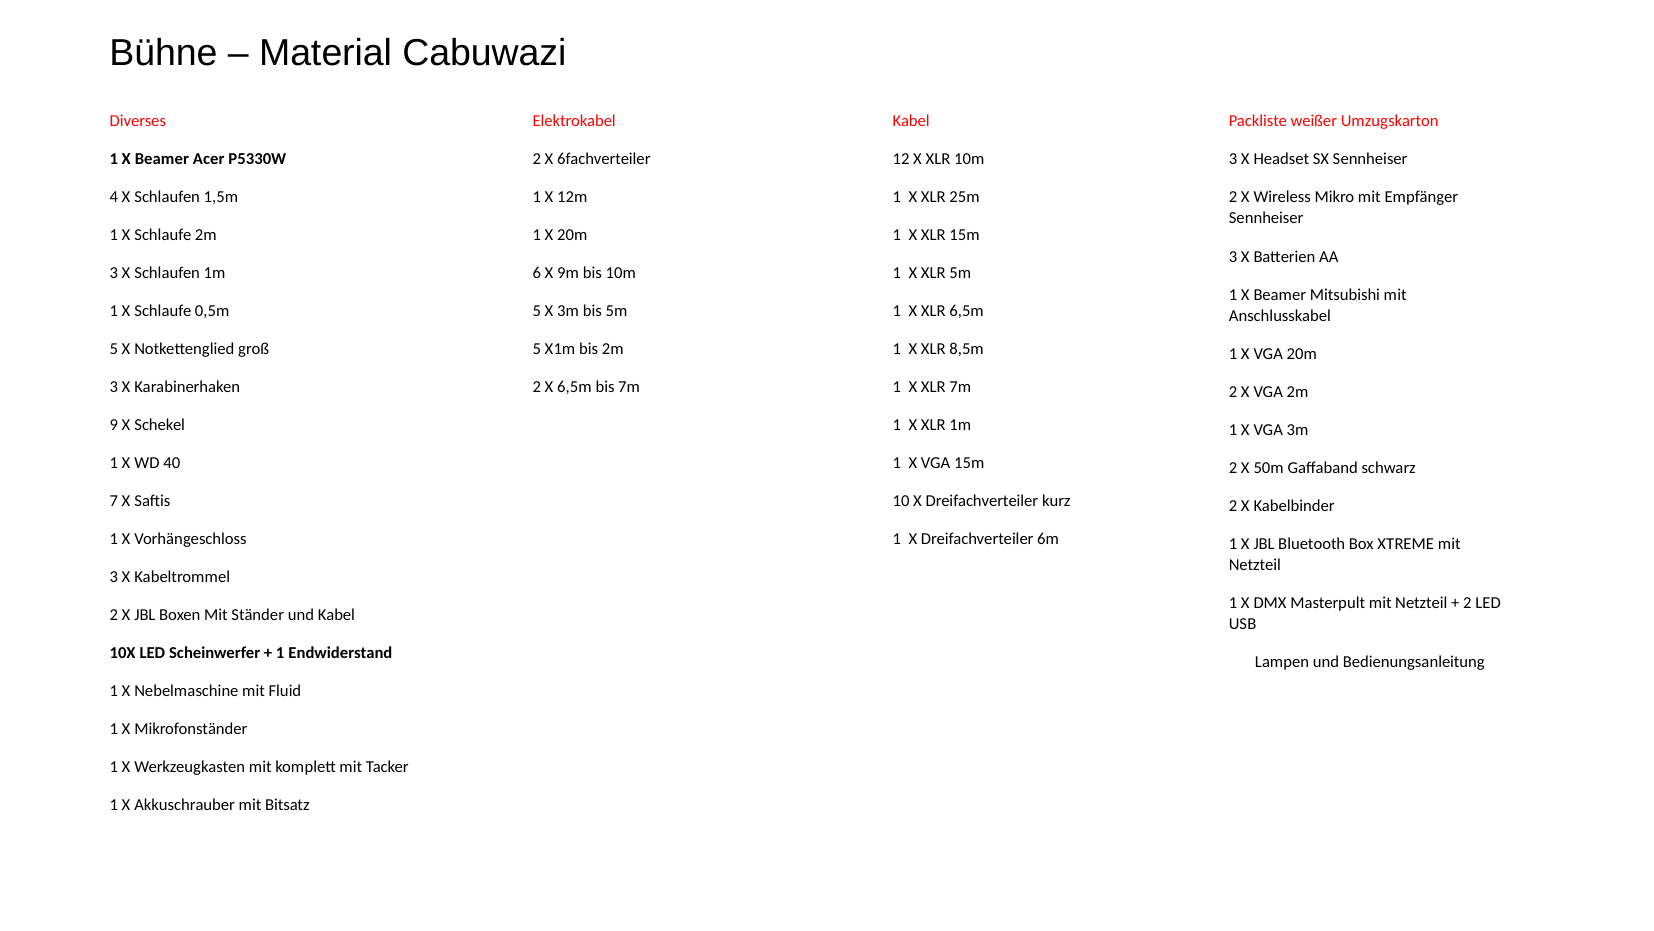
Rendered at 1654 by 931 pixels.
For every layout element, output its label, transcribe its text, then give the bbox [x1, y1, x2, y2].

text_box Elektrokabel 2 X 6fachverteiler 1 X 12m 1 X 20m 6 X 9m bis 10m 5 X 3m bis 5m 5 X1m bis 2m 2 X 6,5m bis 7m [518, 101, 827, 403]
text_box Kabel 12 X XLR 10m 1 X XLR 25m 1 X XLR 15m 1 X XLR 5m 1 X XLR 6,5m 1 X XLR 8,5m 1 X XLR 7m 1 X XLR 1m 1 X VGA 15m 10 X Dreifachverteiler kurz 1 X Dreifachverteiler 6m [878, 101, 1187, 555]
text_box Bühne – Material Cabuwazi [94, 23, 588, 83]
text_box Diverses 1 X Beamer Acer P5330W 4 X Schlaufen 1,5m 1 X Schlaufe 2m 3 X Schlaufen 1m 1 X Schlaufe 0,5m 5 X Notkettenglied groß 3 X Karabinerhaken 9 X Schekel 1 X WD 40 7 X Saftis 1 X Vorhängeschloss 3 X Kabeltrommel 2 X JBL Boxen Mit Ständer und Kabel 10X LED Scheinwerfer + 1 Endwiderstand 1 X Nebelmaschine mit Fluid 1 X Mikrofonständer 1 X Werkzeugkasten mit komplett mit Tacker 1 X Akkuschrauber mit Bitsatz [94, 101, 436, 821]
text_box Packliste weißer Umzugskarton 3 X Headset SX Sennheiser 2 X Wireless Mikro mit Empfänger Sennheiser 3 X Batterien AA 1 X Beamer Mitsubishi mit Anschlusskabel 1 X VGA 20m 2 X VGA 2m 1 X VGA 3m 2 X 50m Gaffaband schwarz 2 X Kabelbinder 1 X JBL Bluetooth Box XTREME mit Netzteil 1 X DMX Masterpult mit Netzteil + 2 LED USB Lampen und Bedienungsanleitung [1214, 101, 1523, 755]
